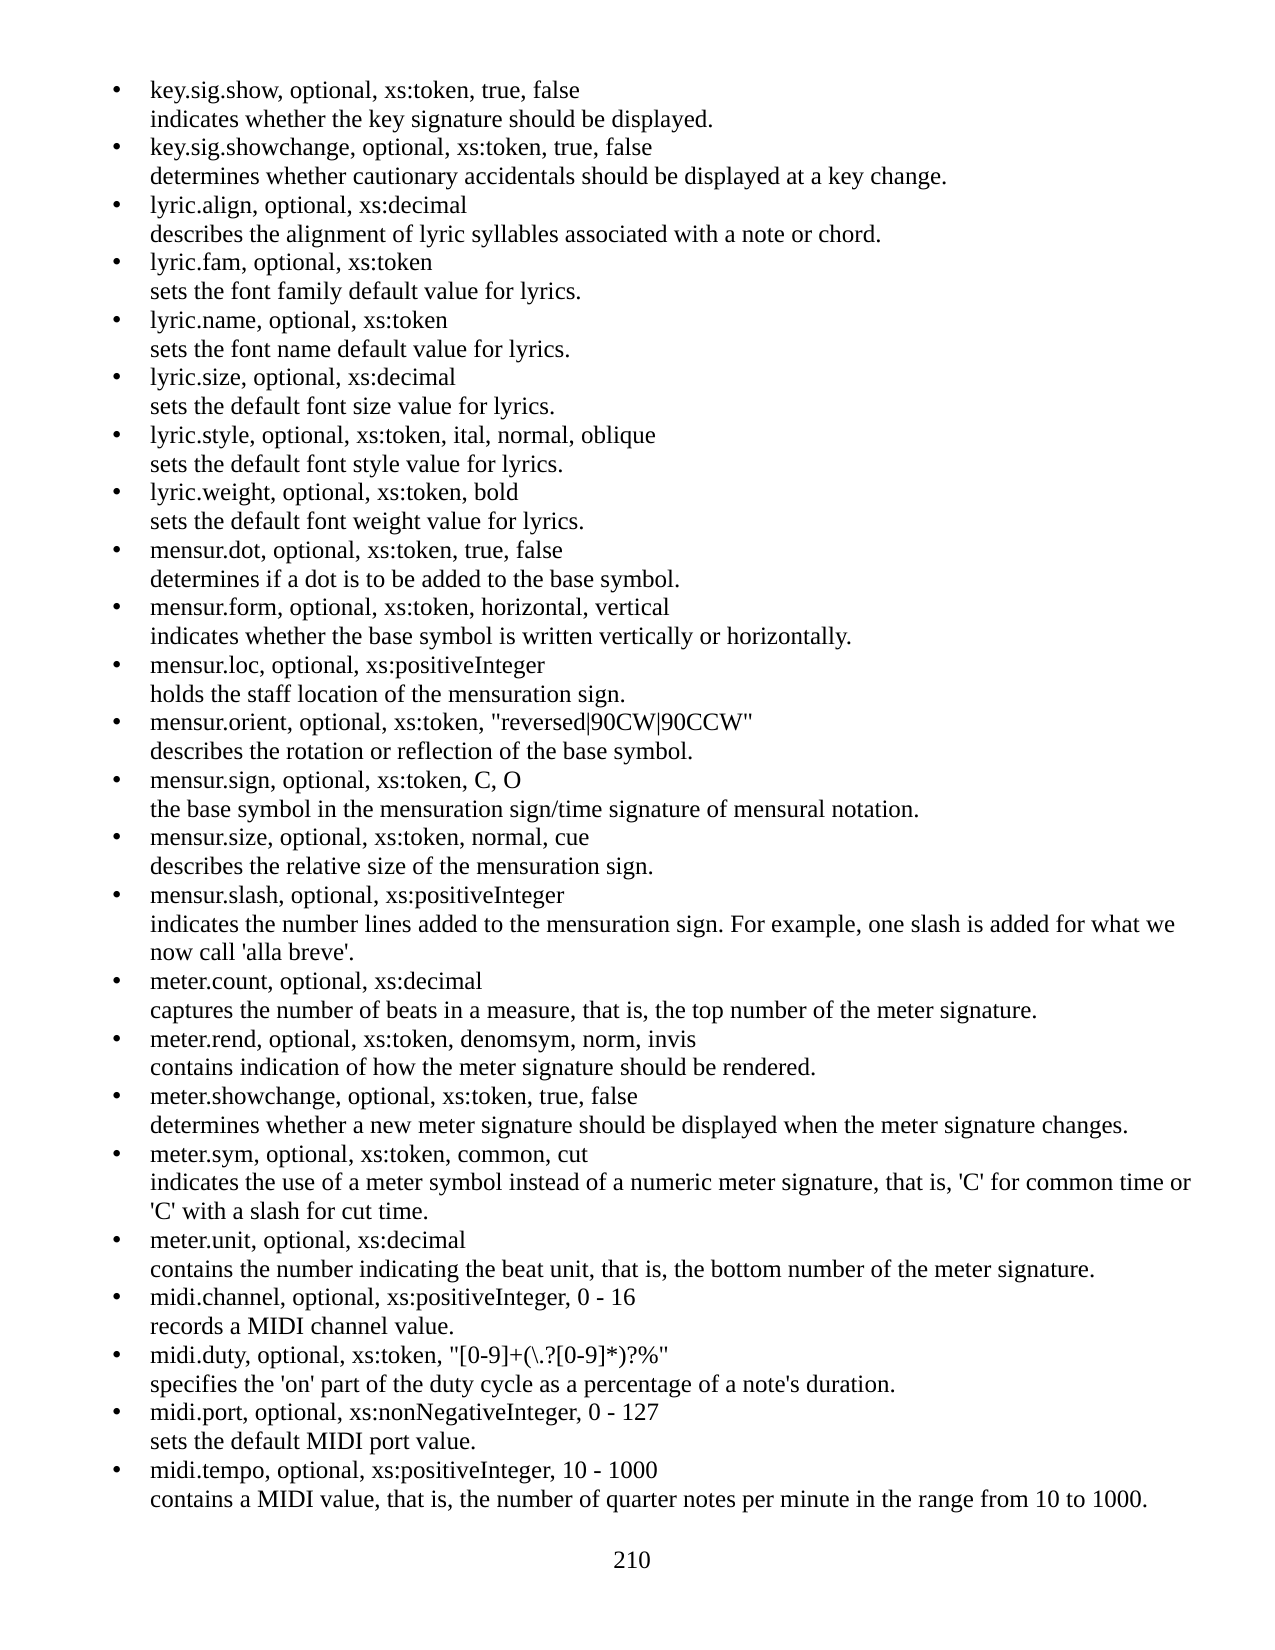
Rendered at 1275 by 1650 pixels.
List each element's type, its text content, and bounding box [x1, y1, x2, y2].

list key.sig.show, optional, xs:token, true, false indicates whether the key signature should be displayed. [112, 75, 1200, 132]
list lyric.size, optional, xs:decimal sets the default font size value for lyrics. [112, 362, 1200, 420]
list mensur.dot, optional, xs:token, true, false determines if a dot is to be added to the base symbol. [112, 535, 1200, 592]
list meter.unit, optional, xs:decimal contains the number indicating the beat unit, that is, the bottom number of the meter signature. [112, 1225, 1200, 1282]
list meter.rend, optional, xs:token, denomsym, norm, invis contains indication of how the meter signature should be rendered. [112, 1024, 1200, 1081]
list mensur.orient, optional, xs:token, "reversed|90CW|90CCW" describes the rotation or reflection of the base symbol. [112, 707, 1200, 765]
list lyric.fam, optional, xs:token sets the font family default value for lyrics. [112, 247, 1200, 305]
list midi.tempo, optional, xs:positiveInteger, 10 - 1000 contains a MIDI value, that is, the number of quarter notes per minute in the range from 10 to 1000. [112, 1455, 1200, 1512]
list lyric.style, optional, xs:token, ital, normal, oblique sets the default font style value for lyrics. [112, 420, 1200, 477]
list mensur.loc, optional, xs:positiveInteger holds the staff location of the mensuration sign. [112, 650, 1200, 707]
list midi.port, optional, xs:nonNegativeInteger, 0 - 127 sets the default MIDI port value. [112, 1397, 1200, 1455]
list midi.duty, optional, xs:token, "[0-9]+(\.?[0-9]*)?%" specifies the 'on' part of the duty cycle as a percentage of a note's duration. [112, 1340, 1200, 1397]
list mensur.form, optional, xs:token, horizontal, vertical indicates whether the base symbol is written vertically or horizontally. [112, 592, 1200, 650]
list mensur.slash, optional, xs:positiveInteger indicates the number lines added to the mensuration sign. For example, one slash is added for what we now call 'alla breve'. [112, 880, 1200, 966]
list meter.count, optional, xs:decimal captures the number of beats in a measure, that is, the top number of the meter signature. [112, 966, 1200, 1024]
list key.sig.showchange, optional, xs:token, true, false determines whether cautionary accidentals should be displayed at a key change. [112, 132, 1200, 190]
list lyric.weight, optional, xs:token, bold sets the default font weight value for lyrics. [112, 477, 1200, 535]
list meter.sym, optional, xs:token, common, cut indicates the use of a meter symbol instead of a numeric meter signature, that is, 'C' for common time or 'C' with a slash for cut time. [112, 1139, 1200, 1225]
list midi.channel, optional, xs:positiveInteger, 0 - 16 records a MIDI channel value. [112, 1282, 1200, 1340]
list meter.showchange, optional, xs:token, true, false determines whether a new meter signature should be displayed when the meter signature changes. [112, 1081, 1200, 1139]
list lyric.align, optional, xs:decimal describes the alignment of lyric syllables associated with a note or chord. [112, 190, 1200, 247]
list lyric.name, optional, xs:token sets the font name default value for lyrics. [112, 305, 1200, 362]
list mensur.sign, optional, xs:token, C, O the base symbol in the mensuration sign/time signature of mensural notation. [112, 765, 1200, 822]
list mensur.size, optional, xs:token, normal, cue describes the relative size of the mensuration sign. [112, 822, 1200, 880]
